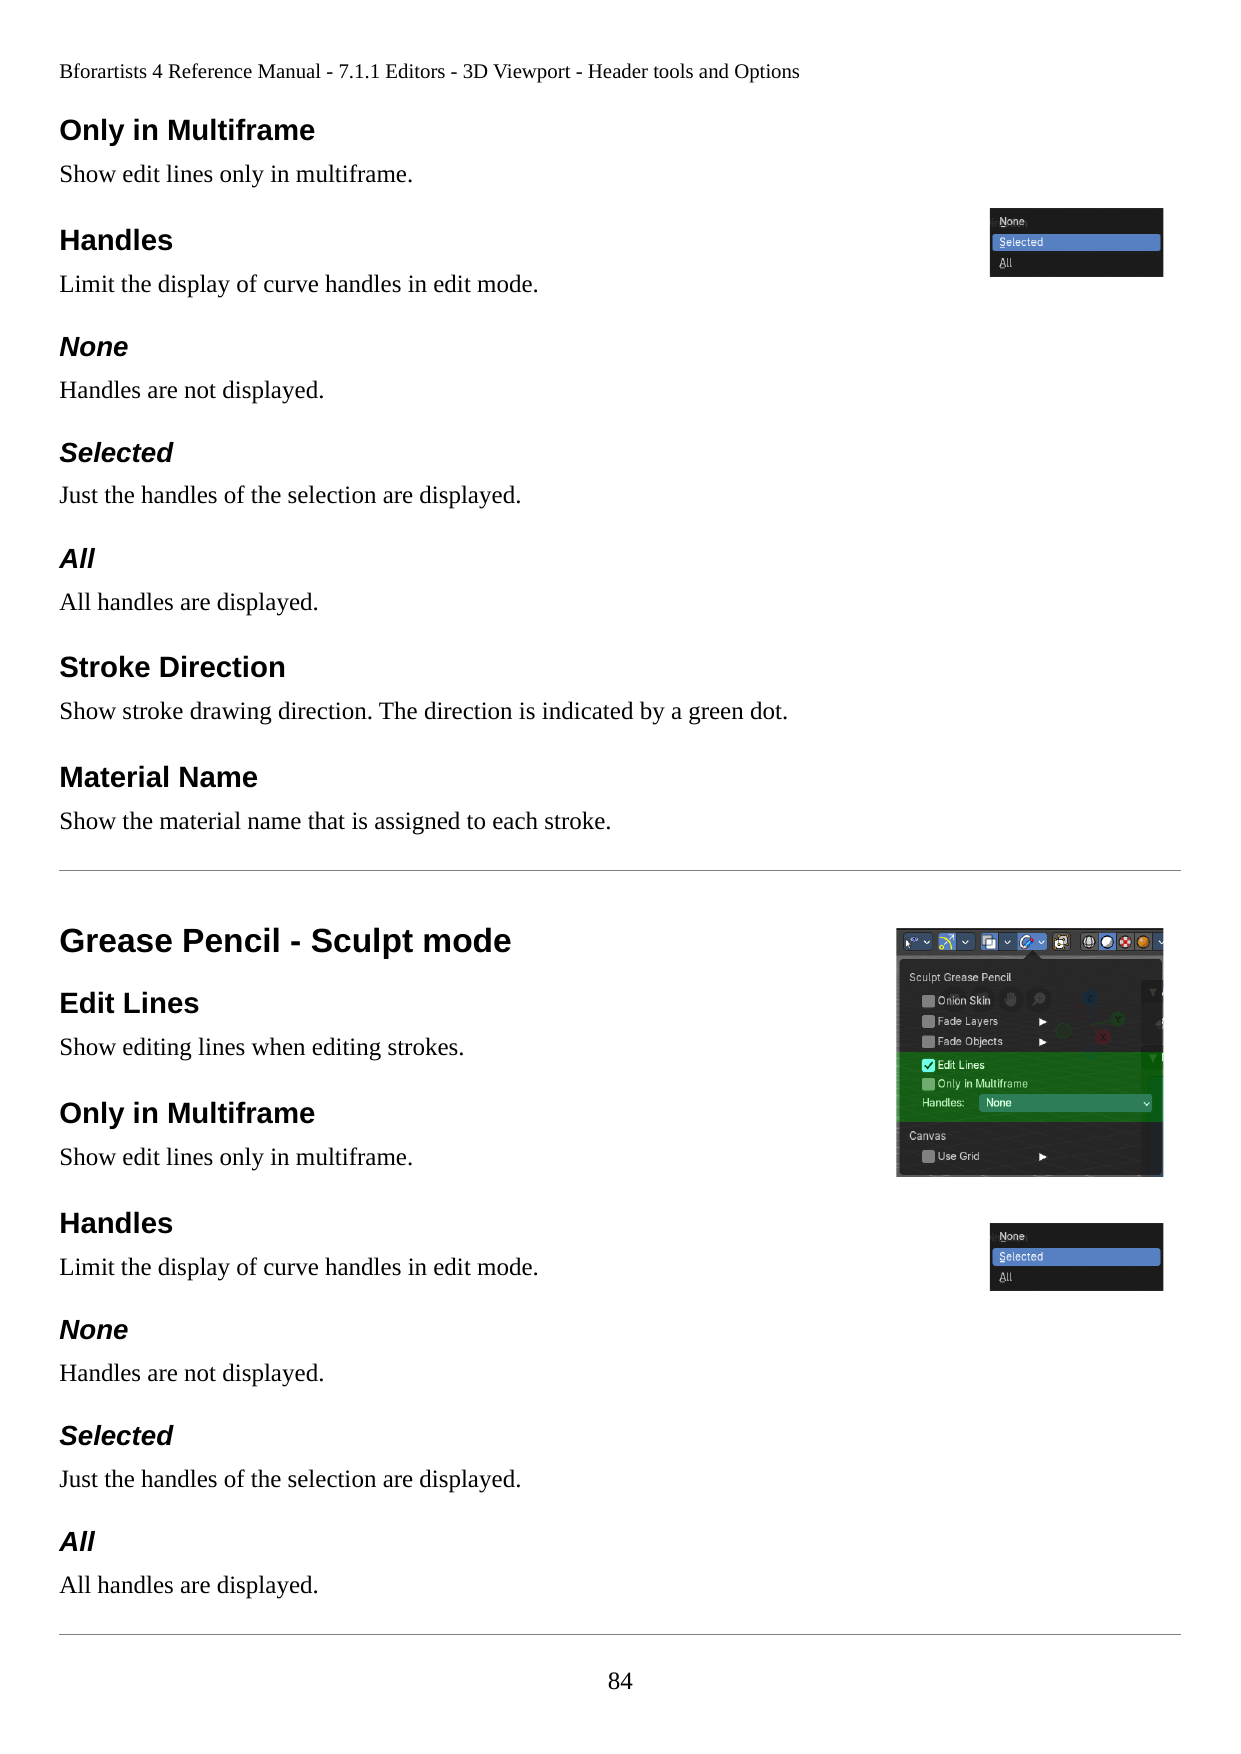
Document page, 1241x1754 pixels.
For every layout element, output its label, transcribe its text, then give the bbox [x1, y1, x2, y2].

subtitle Material Name [59, 760, 1181, 794]
text Limit the display of curve handles in edit mode. [59, 269, 1181, 297]
picture [989, 1223, 1164, 1291]
subtitle Selected [59, 1420, 1181, 1452]
subtitle Selected [59, 436, 1181, 468]
subtitle Edit Lines [59, 986, 896, 1020]
text Show edit lines only in multiframe. [59, 1142, 896, 1171]
subtitle Grease Pencil - Sculpt mode [59, 920, 1181, 959]
text Show stroke drawing direction. The direction is indicated by a green dot. [59, 696, 1181, 725]
text Limit the display of curve handles in edit mode. [59, 1252, 989, 1281]
text Handles are not displayed. [59, 375, 1181, 403]
text Show the material name that is assigned to each stroke. [59, 806, 1181, 835]
subtitle Handles [59, 1206, 1181, 1240]
subtitle Only in Multiframe [59, 113, 1181, 146]
text Show edit lines only in multiframe. [59, 159, 1181, 188]
subtitle All [59, 1526, 1181, 1557]
text Handles are not displayed. [59, 1358, 1181, 1387]
subtitle None [59, 1314, 1181, 1346]
text All handles are displayed. [59, 587, 1181, 615]
subtitle [1164, 1096, 1181, 1130]
subtitle [1164, 986, 1181, 1020]
text Just the handles of the selection are displayed. [59, 1464, 1181, 1493]
subtitle Handles [59, 222, 989, 256]
text All handles are displayed. [59, 1570, 1181, 1599]
text Show editing lines when editing strokes. [59, 1032, 896, 1061]
subtitle Only in Multiframe [59, 1096, 896, 1130]
text Just the handles of the selection are displayed. [59, 481, 1181, 509]
subtitle None [59, 330, 1181, 362]
subtitle Stroke Direction [59, 650, 1181, 684]
picture [896, 928, 1164, 1177]
subtitle All [59, 542, 1181, 574]
picture [989, 208, 1164, 277]
subtitle [1164, 222, 1181, 256]
